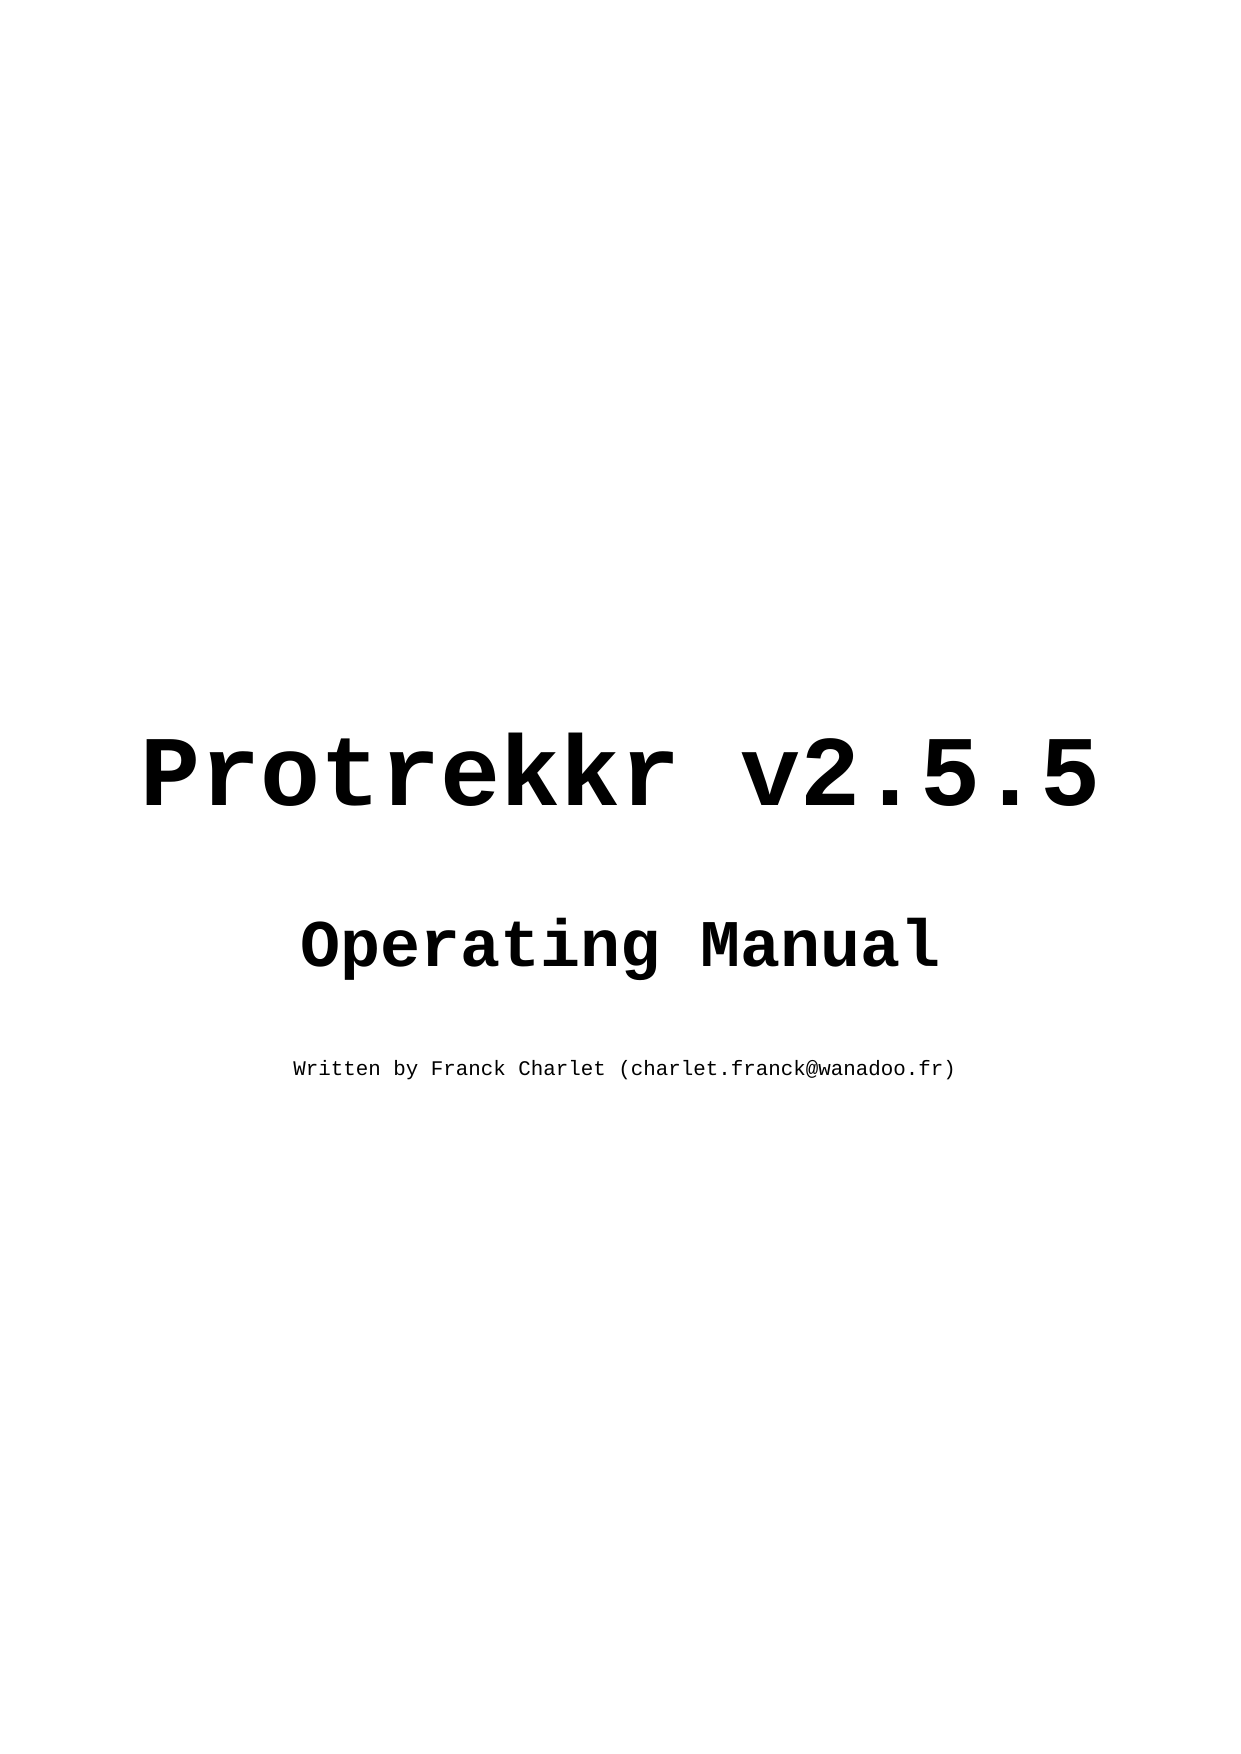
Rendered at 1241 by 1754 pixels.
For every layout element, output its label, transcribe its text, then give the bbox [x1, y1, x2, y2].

text Protrekkr v2.5.5 [118, 722, 1122, 836]
text Operating Manual [118, 911, 1122, 987]
text Written by Franck Charlet (charlet.franck@wanadoo.fr) [118, 1058, 1122, 1081]
